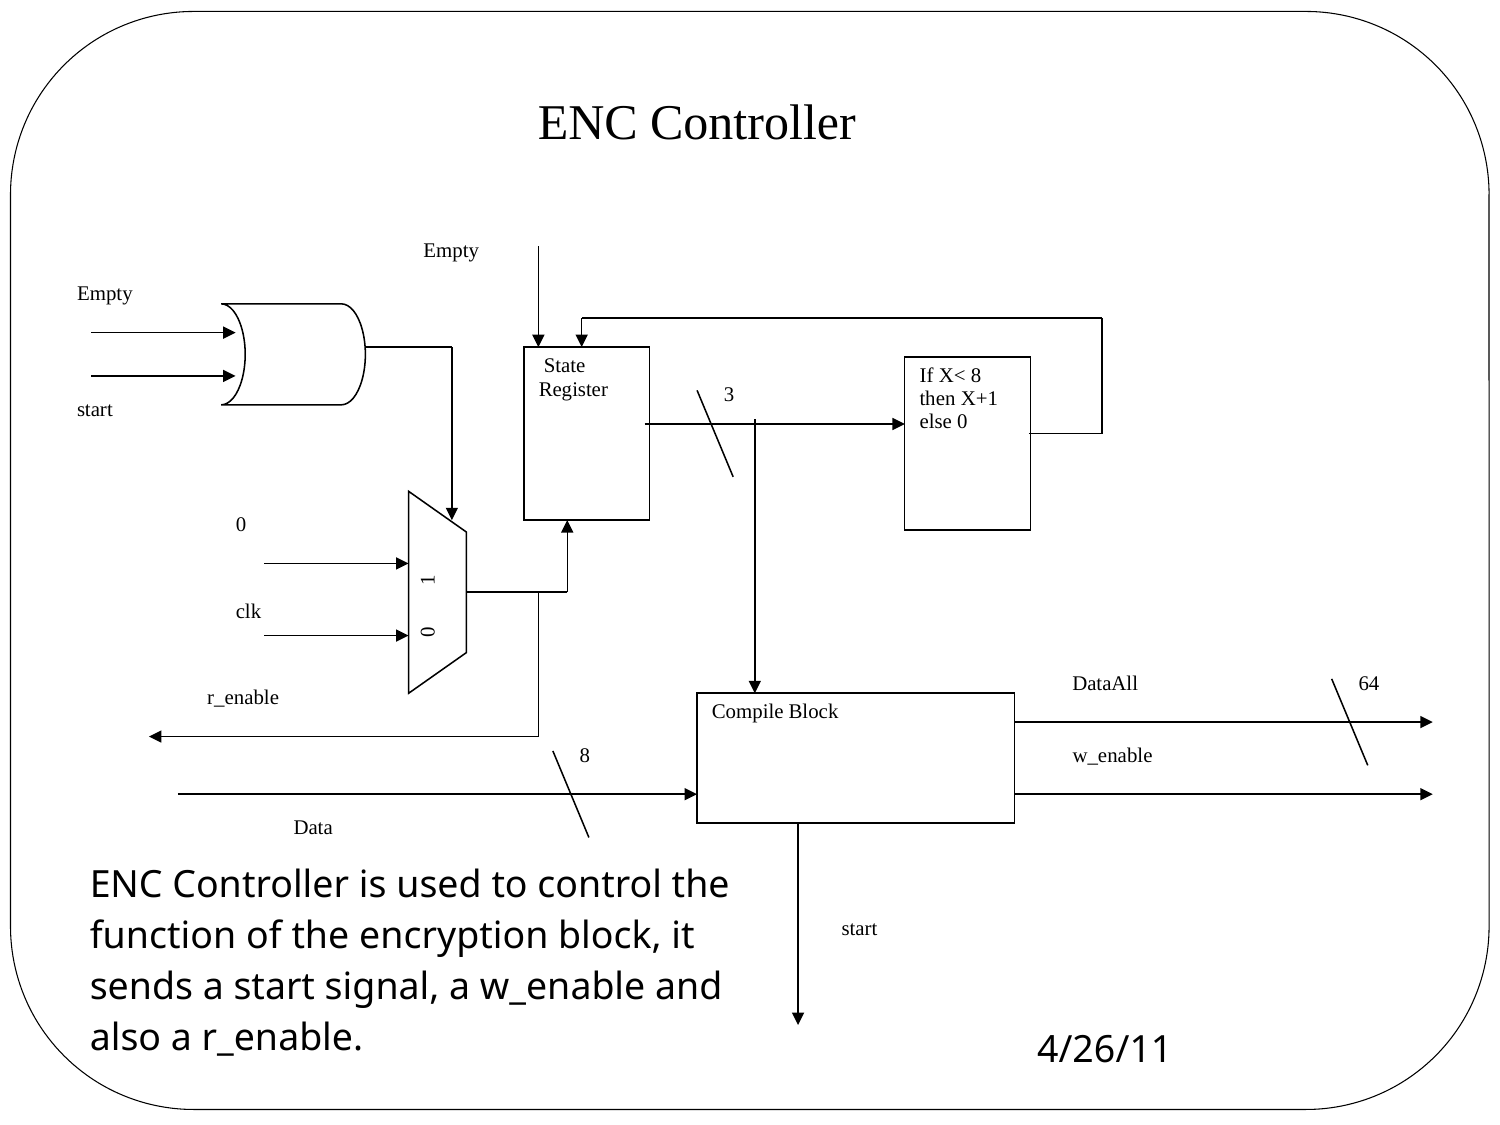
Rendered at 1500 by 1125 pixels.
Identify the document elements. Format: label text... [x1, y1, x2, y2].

text_box 8 [564, 736, 625, 795]
text_box w_enable [1057, 736, 1217, 780]
text_box Empty [408, 231, 524, 275]
text_box 0 [221, 505, 265, 549]
text_box Empty [62, 275, 178, 319]
text_box start [826, 909, 943, 953]
text_box DataAll [1057, 664, 1188, 708]
text_box Data [278, 808, 395, 849]
text_box 64 [1343, 664, 1404, 723]
text_box State Register [523, 347, 650, 521]
text_box If X< 8 then X+1 else 0 [904, 356, 1031, 530]
text_box 0 1 [408, 491, 467, 694]
text_box r_enable [192, 678, 322, 723]
text_box ENC Controller is used to control the function of the encryption block, it sends a start signal, a w_enable and also a r_enable. [74, 849, 750, 1002]
text_box start [62, 390, 178, 434]
text_box ENC Controller [336, 87, 1058, 203]
text_box Compile Block [697, 693, 1015, 823]
text_box 3 [709, 375, 770, 434]
text_box clk [221, 592, 323, 636]
